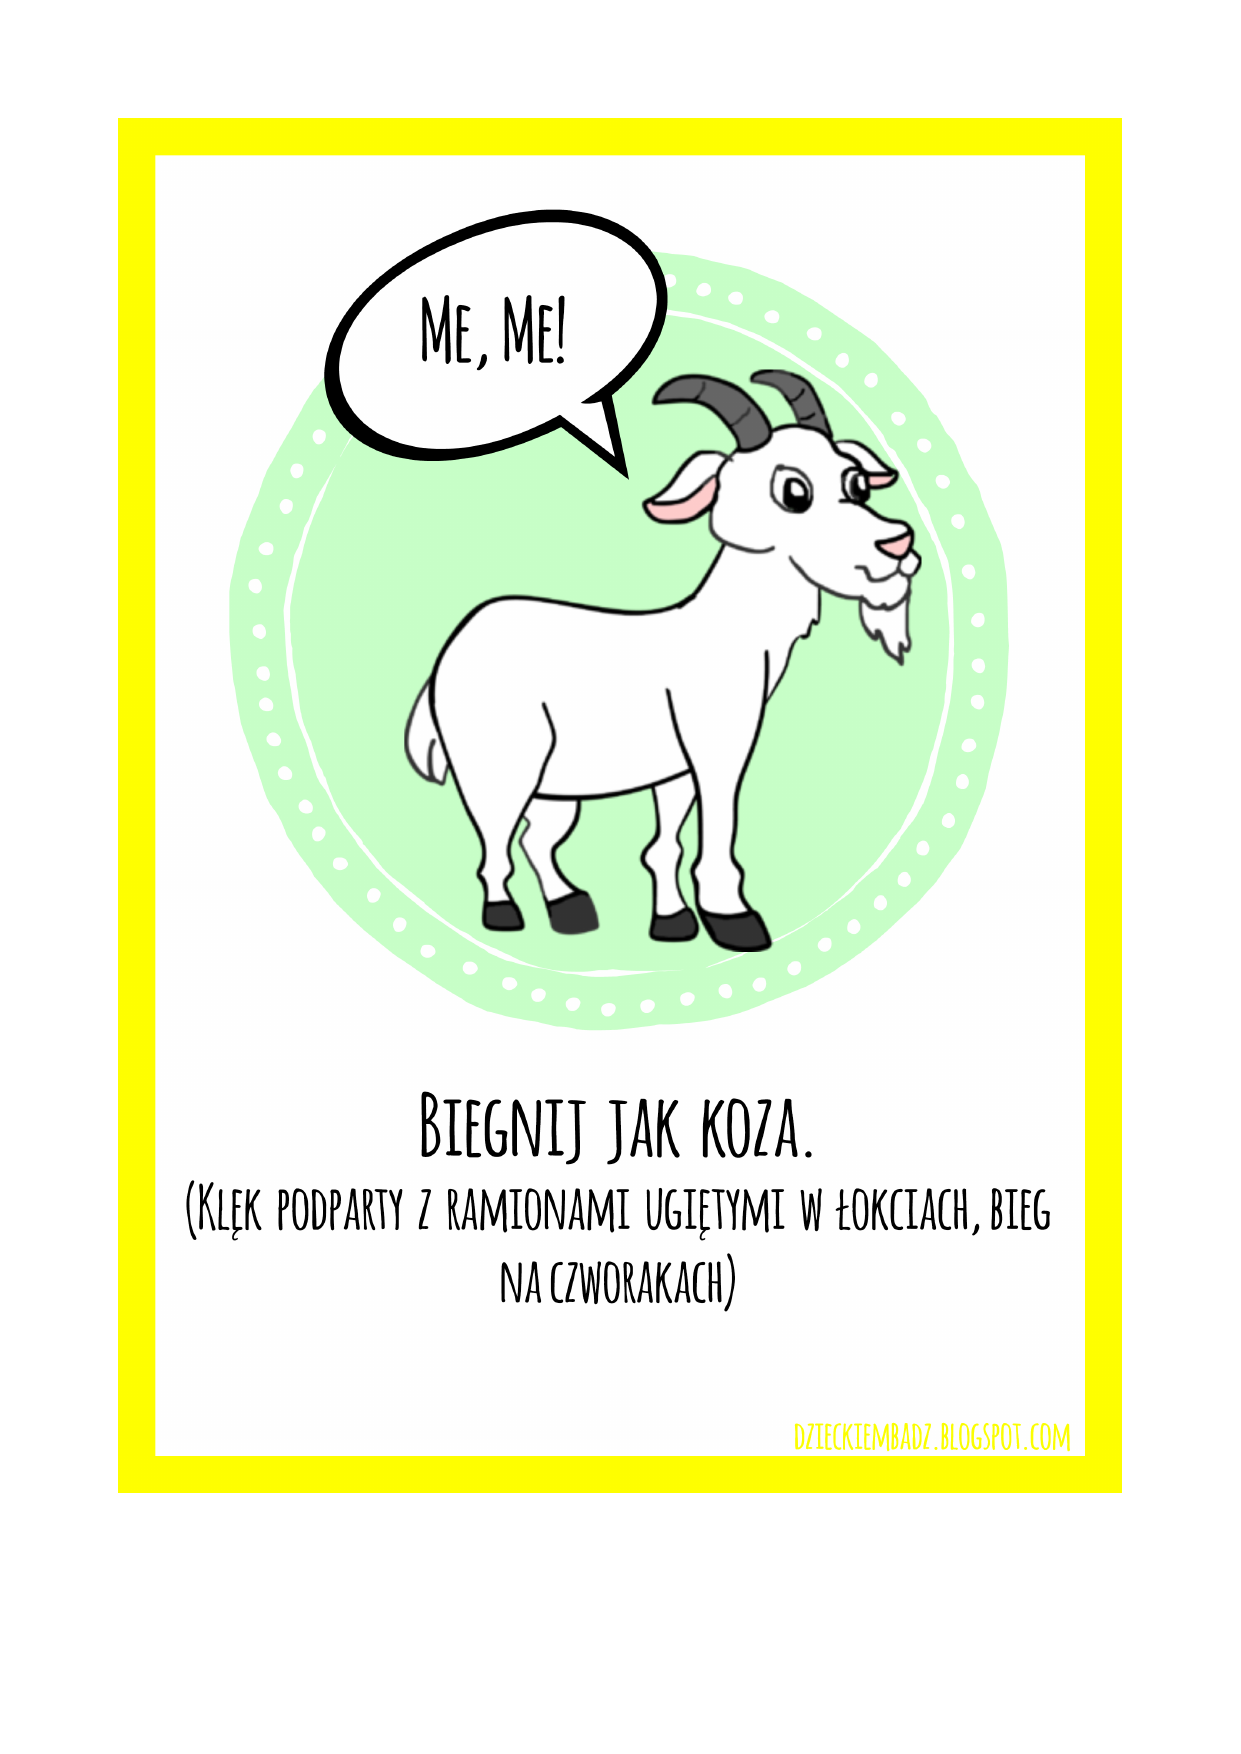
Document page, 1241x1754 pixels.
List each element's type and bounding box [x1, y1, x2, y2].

picture [118, 118, 1122, 1493]
